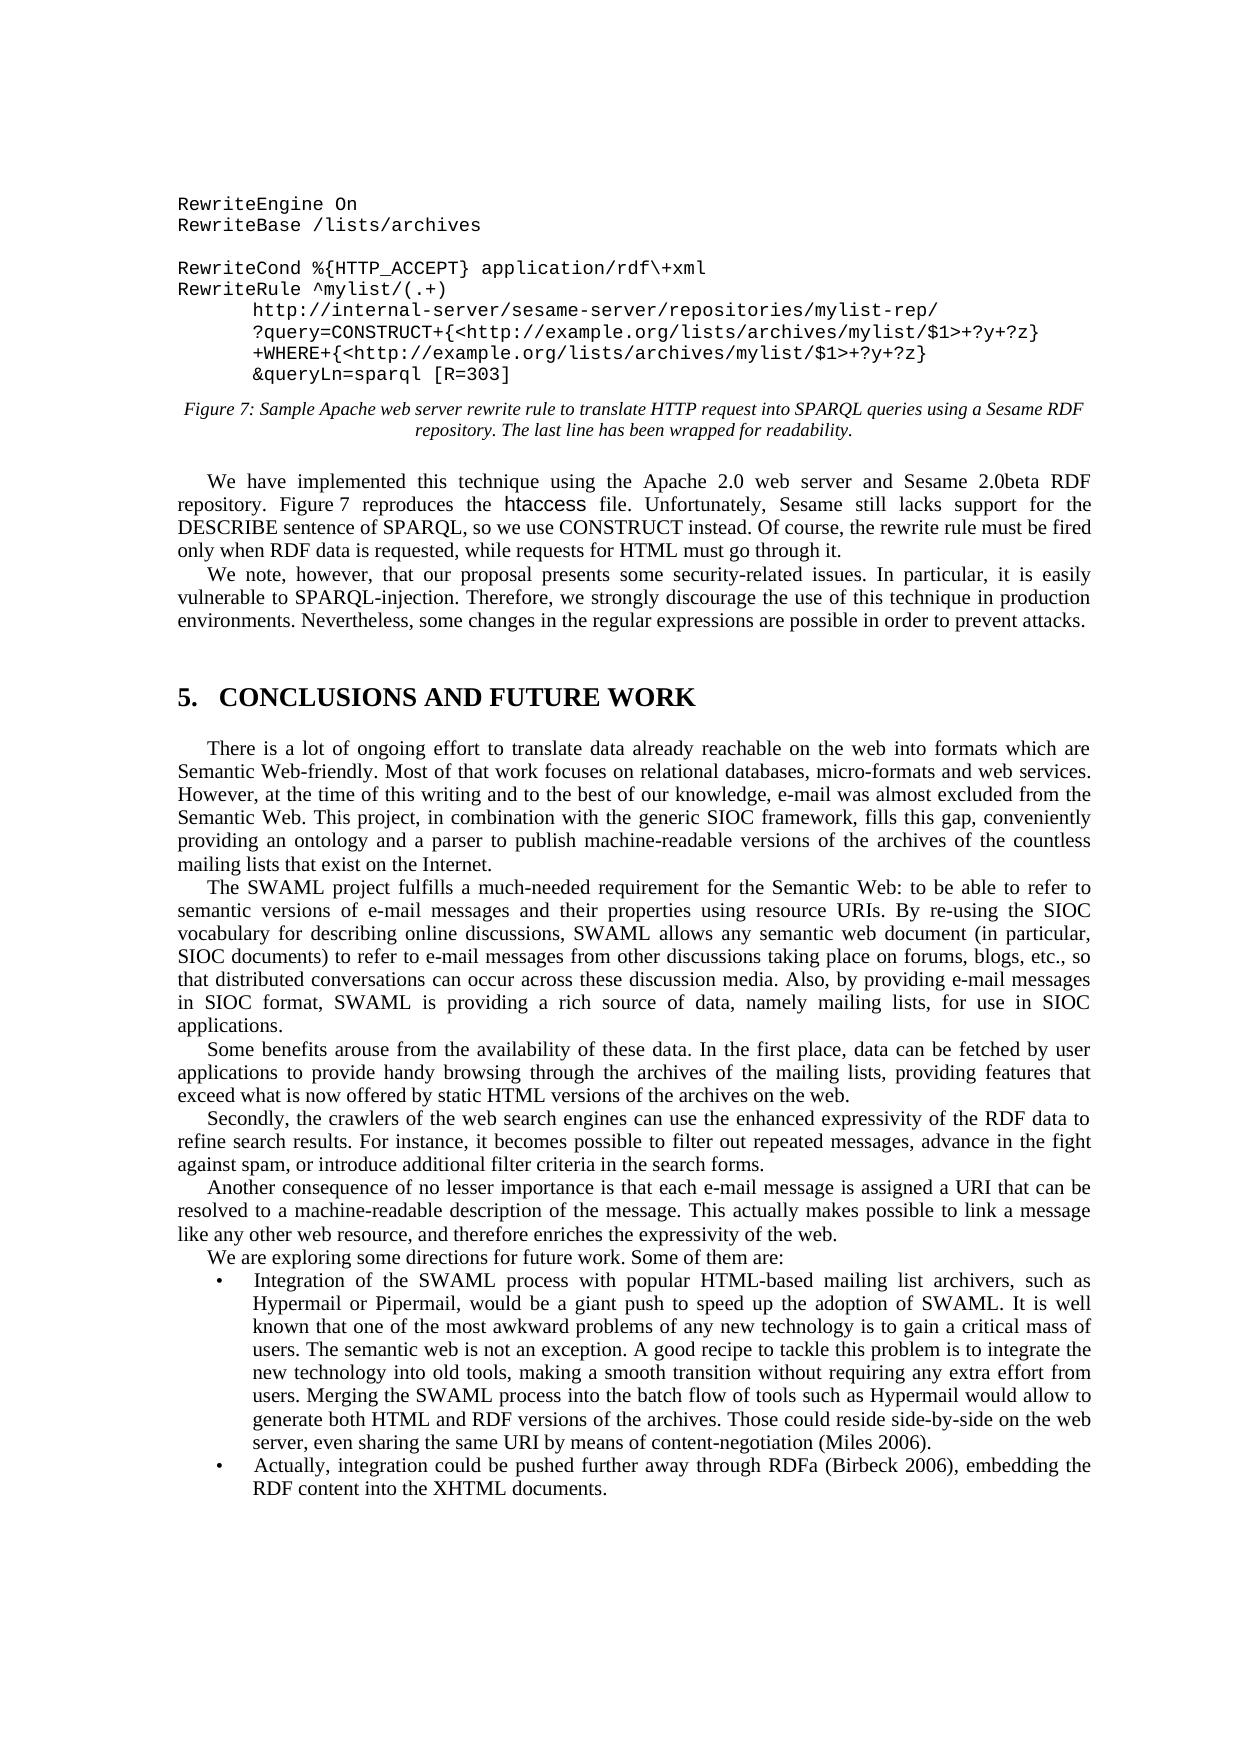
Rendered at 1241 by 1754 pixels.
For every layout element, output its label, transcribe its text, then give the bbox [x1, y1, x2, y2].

text We have implemented this technique using the Apache 2.0 web server and Sesame 2.0beta RDF repository. Figure 7 reproduces the htaccess file. Unfortunately, Sesame still lacks support for the DESCRIBE sentence of SPARQL, so we use CONSTRUCT instead. Of course, the rewrite rule must be fired only when RDF data is requested, while requests for HTML must go through it. [177, 440, 1092, 562]
text We note, however, that our proposal presents some security-related issues. In particular, it is easily vulnerable to SPARQL-injection. Therefore, we strongly discourage the use of this technique in production environments. Nevertheless, some changes in the regular expressions are possible in order to prevent attacks. [177, 562, 1092, 632]
text Another consequence of no lesser importance is that each e-mail message is assigned a URI that can be resolved to a machine-readable description of the message. This actually makes possible to link a message like any other web resource, and therefore enriches the expressivity of the web. [177, 1176, 1092, 1246]
text [177, 386, 1092, 399]
text There is a lot of ongoing effort to translate data already reachable on the web into formats which are Semantic Web-friendly. Most of that work focuses on relational databases, micro-formats and web services. However, at the time of this writing and to the best of our knowledge, e-mail was almost excluded from the Semantic Web. This project, in combination with the generic SIOC framework, fills this gap, conveniently providing an ontology and a parser to publish machine-readable versions of the archives of the countless mailing lists that exist on the Internet. [177, 737, 1092, 876]
list Integration of the SWAML process with popular HTML-based mailing list archivers, such as Hypermail or Pipermail, would be a giant push to speed up the adoption of SWAML. It is well known that one of the most awkward problems of any new technology is to gain a critical mass of users. The semantic web is not an exception. A good recipe to tackle this problem is to integrate the new technology into old tools, making a smooth transition without requiring any extra effort from users. Merging the SWAML process into the batch flow of tools such as Hypermail would allow to generate both HTML and RDF versions of the archives. Those could reside side-by-side on the web server, even sharing the same URI by means of content-negotiation (Miles 2006). [215, 1269, 1092, 1454]
list Actually, integration could be pushed further away through RDFa (Birbeck 2006), embedding the RDF content into the XHTML documents. [215, 1454, 1092, 1500]
text http://internal-server/sesame-server/repositories/mylist-rep/ [177, 301, 1092, 322]
text RewriteEngine On [177, 195, 1092, 216]
text Some benefits arouse from the availability of these data. In the first place, data can be fetched by user applications to provide handy browsing through the archives of the mailing lists, providing features that exceed what is now offered by static HTML versions of the archives on the web. [177, 1037, 1092, 1107]
text RewriteRule ^mylist/(.+) [177, 280, 1092, 301]
text &queryLn=sparql [R=303] [177, 365, 1092, 386]
text RewriteCond %{HTTP_ACCEPT} application/rdf\+xml [177, 259, 1092, 280]
text ?query=CONSTRUCT+{<http://example.org/lists/archives/mylist/$1>+?y+?z} [177, 322, 1092, 344]
text The SWAML project fulfills a much-needed requirement for the Semantic Web: to be able to refer to semantic versions of e-mail messages and their properties using resource URIs. By re-using the SIOC vocabulary for describing online discussions, SWAML allows any semantic web document (in particular, SIOC documents) to refer to e-mail messages from other discussions taking place on forums, blogs, etc., so that distributed conversations can occur across these discussion media. Also, by providing e-mail messages in SIOC format, SWAML is providing a rich source of data, namely mailing lists, for use in SIOC applications. [177, 876, 1092, 1037]
text [177, 237, 1092, 259]
subtitle Conclusions and future work [177, 682, 1092, 712]
text We are exploring some directions for future work. Some of them are: [177, 1246, 1092, 1269]
text +WHERE+{<http://example.org/lists/archives/mylist/$1>+?y+?z} [177, 344, 1092, 365]
text Secondly, the crawlers of the web search engines can use the enhanced expressivity of the RDF data to refine search results. For instance, it becomes possible to filter out repeated messages, advance in the fight against spam, or introduce additional filter criteria in the search forms. [177, 1107, 1092, 1176]
text RewriteBase /lists/archives [177, 216, 1092, 237]
text Figure 7: Sample Apache web server rewrite rule to translate HTTP request into SPARQL queries using a Sesame RDF repository. The last line has been wrapped for readability. [177, 399, 1092, 440]
